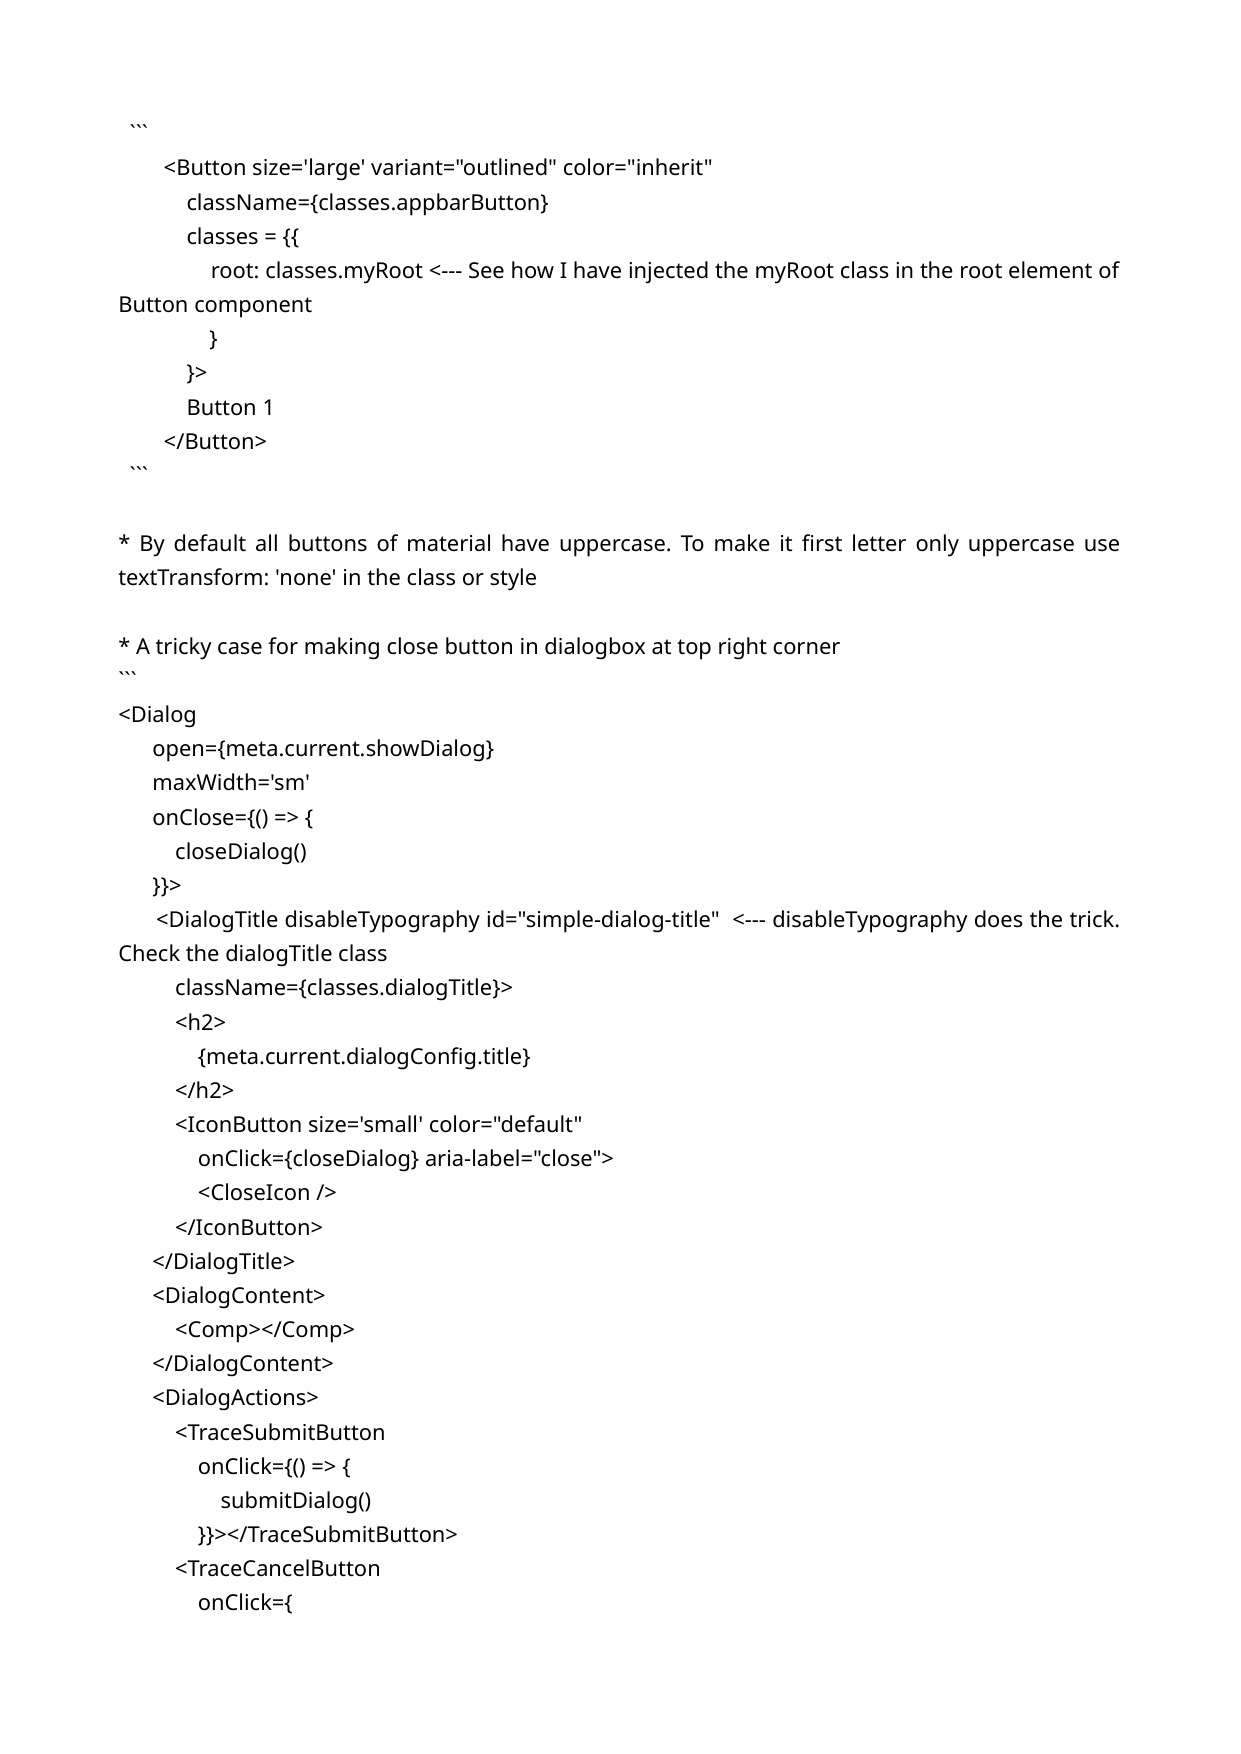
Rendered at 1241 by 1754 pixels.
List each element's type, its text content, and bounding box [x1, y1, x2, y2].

text ``` [118, 118, 1122, 148]
text ``` [118, 460, 1122, 489]
text Button 1 [118, 391, 1122, 421]
text submitDialog() [118, 1485, 1122, 1514]
text <Comp></Comp> [118, 1314, 1122, 1344]
text <DialogTitle disableTypography id="simple-dialog-title" <--- disableTypography does the trick. Check the dialogTitle class [118, 904, 1122, 968]
text <IconButton size='small' color="default" [118, 1109, 1122, 1139]
text classes = {{ [118, 221, 1122, 250]
text * A tricky case for making close button in dialogbox at top right corner [118, 631, 1122, 660]
text {meta.current.dialogConfig.title} [118, 1041, 1122, 1070]
text <Button size='large' variant="outlined" color="inherit" [118, 152, 1122, 182]
text </Button> [118, 426, 1122, 455]
text </h2> [118, 1075, 1122, 1104]
text </DialogContent> [118, 1348, 1122, 1378]
text </IconButton> [118, 1211, 1122, 1241]
text <CloseIcon /> [118, 1177, 1122, 1207]
text }> [118, 357, 1122, 387]
text onClick={closeDialog} aria-label="close"> [118, 1143, 1122, 1173]
text root: classes.myRoot <--- See how I have injected the myRoot class in the root element of Button component [118, 255, 1122, 319]
text ``` [118, 665, 1122, 694]
text }}> [118, 870, 1122, 899]
text * By default all buttons of material have uppercase. To make it first letter only uppercase use textTransform: 'none' in the class or style [118, 528, 1122, 592]
text open={meta.current.showDialog} [118, 733, 1122, 763]
text maxWidth='sm' [118, 767, 1122, 797]
text onClick={ [118, 1587, 1122, 1617]
text <DialogActions> [118, 1382, 1122, 1412]
text </DialogTitle> [118, 1246, 1122, 1275]
text <TraceCancelButton [118, 1553, 1122, 1583]
text className={classes.dialogTitle}> [118, 972, 1122, 1002]
text }}></TraceSubmitButton> [118, 1519, 1122, 1549]
text } [118, 323, 1122, 353]
text closeDialog() [118, 836, 1122, 865]
text <TraceSubmitButton [118, 1416, 1122, 1446]
text <DialogContent> [118, 1280, 1122, 1309]
text className={classes.appbarButton} [118, 186, 1122, 216]
text onClose={() => { [118, 801, 1122, 831]
text <h2> [118, 1006, 1122, 1036]
text <Dialog [118, 699, 1122, 729]
text onClick={() => { [118, 1451, 1122, 1480]
